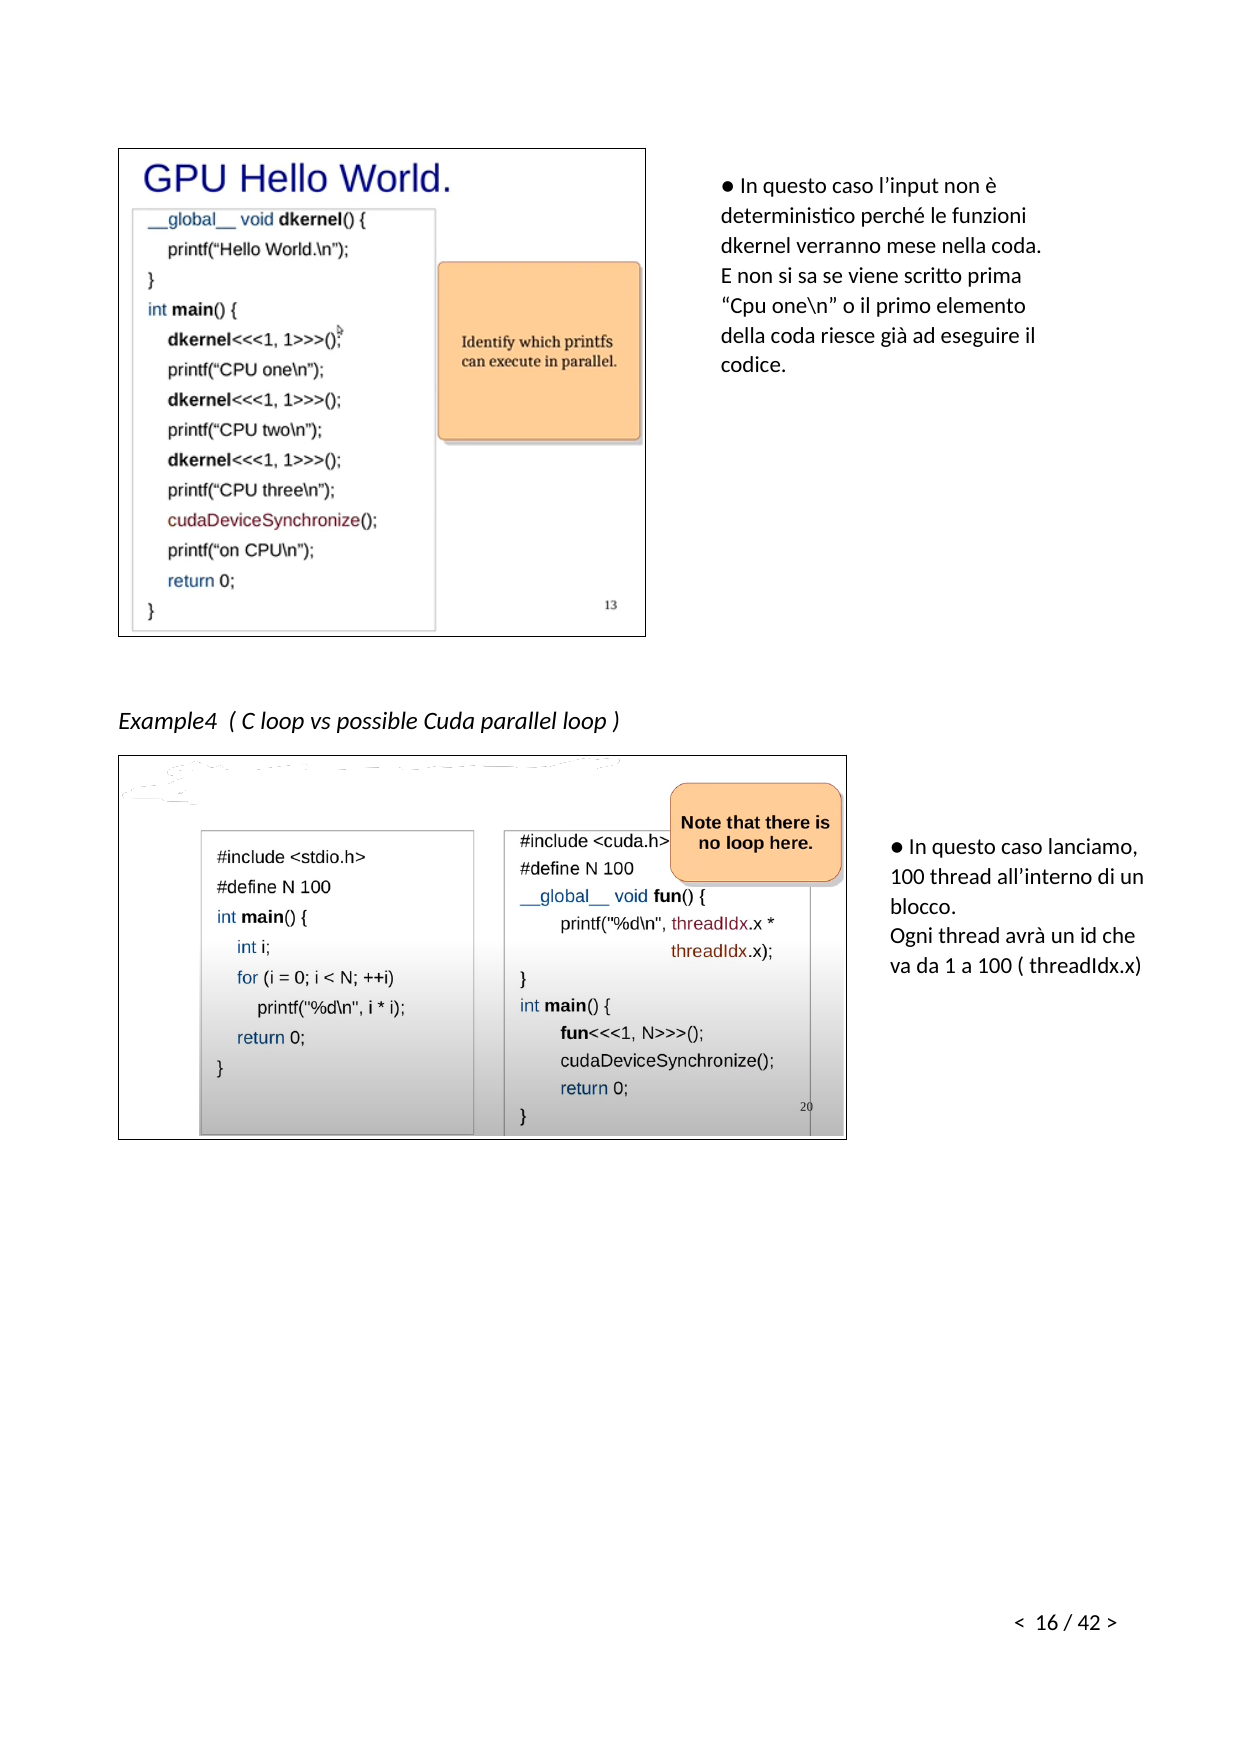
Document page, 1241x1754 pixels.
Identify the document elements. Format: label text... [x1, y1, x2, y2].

picture [121, 757, 844, 1136]
picture [121, 150, 643, 634]
text Example4 ( C loop vs possible Cuda parallel loop ) [118, 705, 1122, 736]
